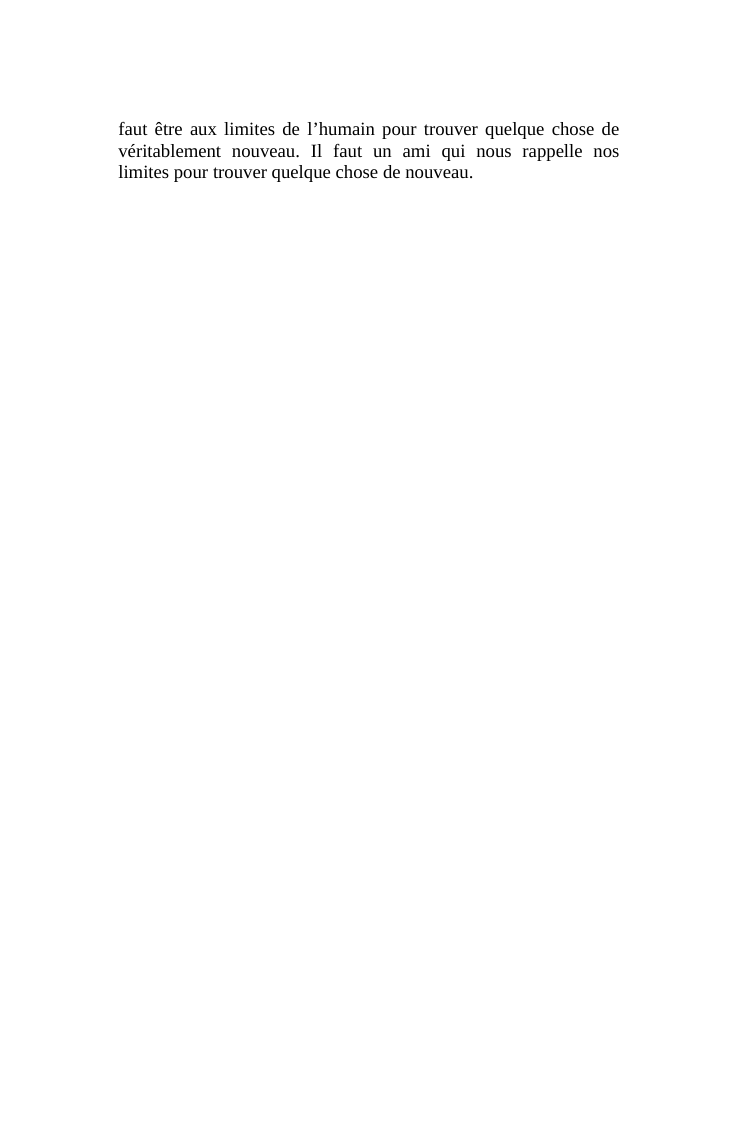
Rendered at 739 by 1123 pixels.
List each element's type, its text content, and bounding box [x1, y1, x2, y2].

text faut être aux limites de l’humain pour trouver quelque chose de véritablement nouveau. Il faut un ami qui nous rappelle nos limites pour trouver quelque chose de nouveau. [118, 118, 620, 183]
